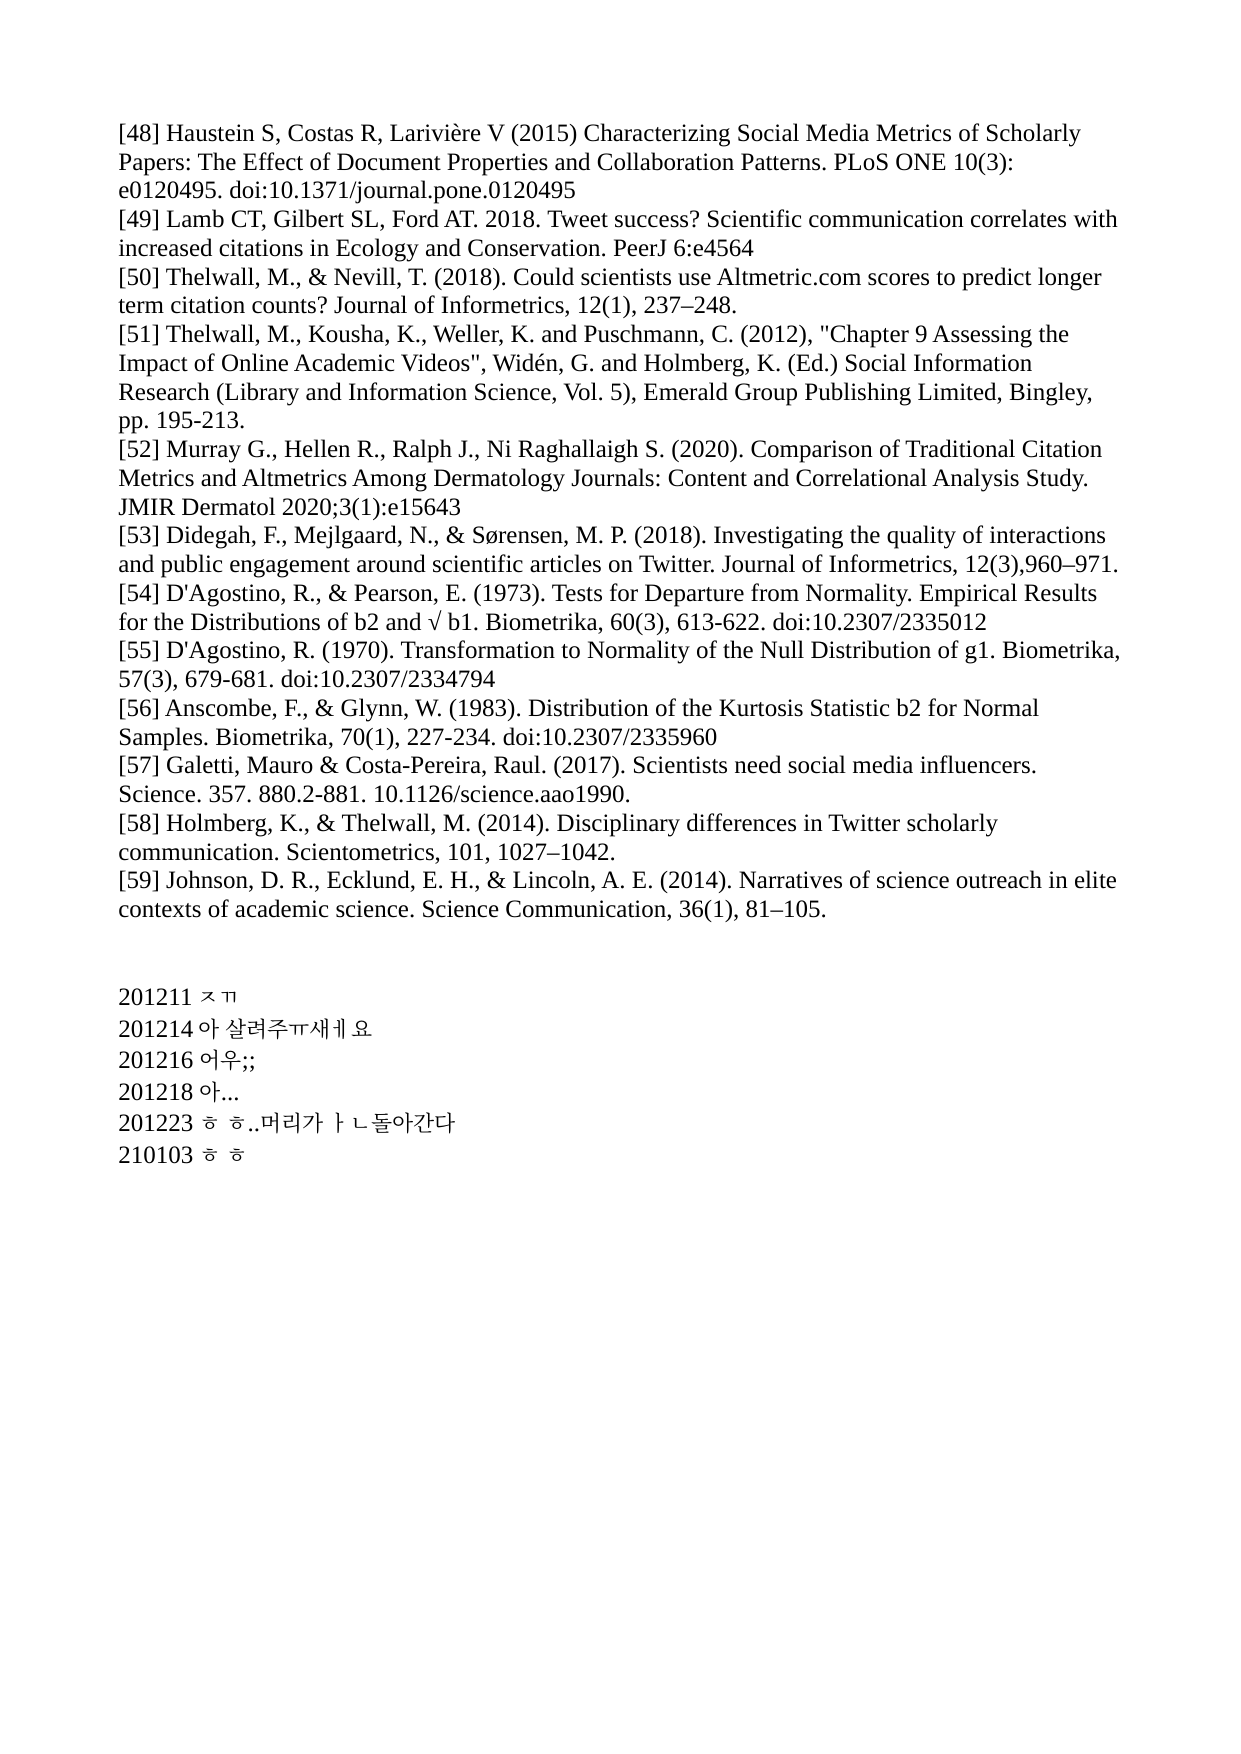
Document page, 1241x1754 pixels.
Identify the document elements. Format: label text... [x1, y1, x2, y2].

text [54] D'Agostino, R., & Pearson, E. (1973). Tests for Departure from Normality. Empirical Results for the Distributions of b2 and √ b1. Biometrika, 60(3), 613-622. doi:10.2307/2335012 [118, 578, 1122, 636]
text 201211ㅈㄲ [118, 981, 1122, 1012]
text 201223 ㅎ ㅎ..머리가 ㅏㄴ돌아간다 [118, 1106, 1122, 1138]
text [53] Didegah, F., Mejlgaard, N., & Sørensen, M. P. (2018). Investigating the quality of interactions and public engagement around scientific articles on Twitter. Journal of Informetrics, 12(3),960–971. [118, 521, 1122, 578]
text [49] Lamb CT, Gilbert SL, Ford AT. 2018. Tweet success? Scientific communication correlates with increased citations in Ecology and Conservation. PeerJ 6:e4564 [118, 204, 1122, 262]
text [56] Anscombe, F., & Glynn, W. (1983). Distribution of the Kurtosis Statistic b2 for Normal Samples. Biometrika, 70(1), 227-234. doi:10.2307/2335960 [118, 693, 1122, 751]
text 210103 ㅎ ㅎ [118, 1138, 1122, 1169]
text [50] Thelwall, M., & Nevill, T. (2018). Could scientists use Altmetric.com scores to predict longer term citation counts? Journal of Informetrics, 12(1), 237–248. [118, 262, 1122, 319]
text 201214아 살려주ㅠ새ㅔ요 [118, 1012, 1122, 1043]
text [58] Holmberg, K., & Thelwall, M. (2014). Disciplinary differences in Twitter scholarly communication. Scientometrics, 101, 1027–1042. [118, 808, 1122, 866]
text [52] Murray G., Hellen R., Ralph J., Ni Raghallaigh S. (2020). Comparison of Traditional Citation Metrics and Altmetrics Among Dermatology Journals: Content and Correlational Analysis Study. JMIR Dermatol 2020;3(1):e15643 [118, 434, 1122, 521]
text [59] Johnson, D. R., Ecklund, E. H., & Lincoln, A. E. (2014). Narratives of science outreach in elite contexts of academic science. Science Communication, 36(1), 81–105. [118, 866, 1122, 923]
text [55] D'Agostino, R. (1970). Transformation to Normality of the Null Distribution of g1. Biometrika, 57(3), 679-681. doi:10.2307/2334794 [118, 636, 1122, 693]
text [57] Galetti, Mauro & Costa-Pereira, Raul. (2017). Scientists need social media influencers. Science. 357. 880.2-881. 10.1126/science.aao1990. [118, 751, 1122, 808]
text [51] Thelwall, M., Kousha, K., Weller, K. and Puschmann, C. (2012), "Chapter 9 Assessing the Impact of Online Academic Videos", Widén, G. and Holmberg, K. (Ed.) Social Information Research (Library and Information Science, Vol. 5), Emerald Group Publishing Limited, Bingley, pp. 195-213. [118, 319, 1122, 434]
text 201216 어우;; [118, 1043, 1122, 1075]
text [48] Haustein S, Costas R, Larivière V (2015) Characterizing Social Media Metrics of Scholarly Papers: The Effect of Document Properties and Collaboration Patterns. PLoS ONE 10(3): e0120495. doi:10.1371/journal.pone.0120495 [118, 118, 1122, 204]
text 201218 아... [118, 1075, 1122, 1106]
